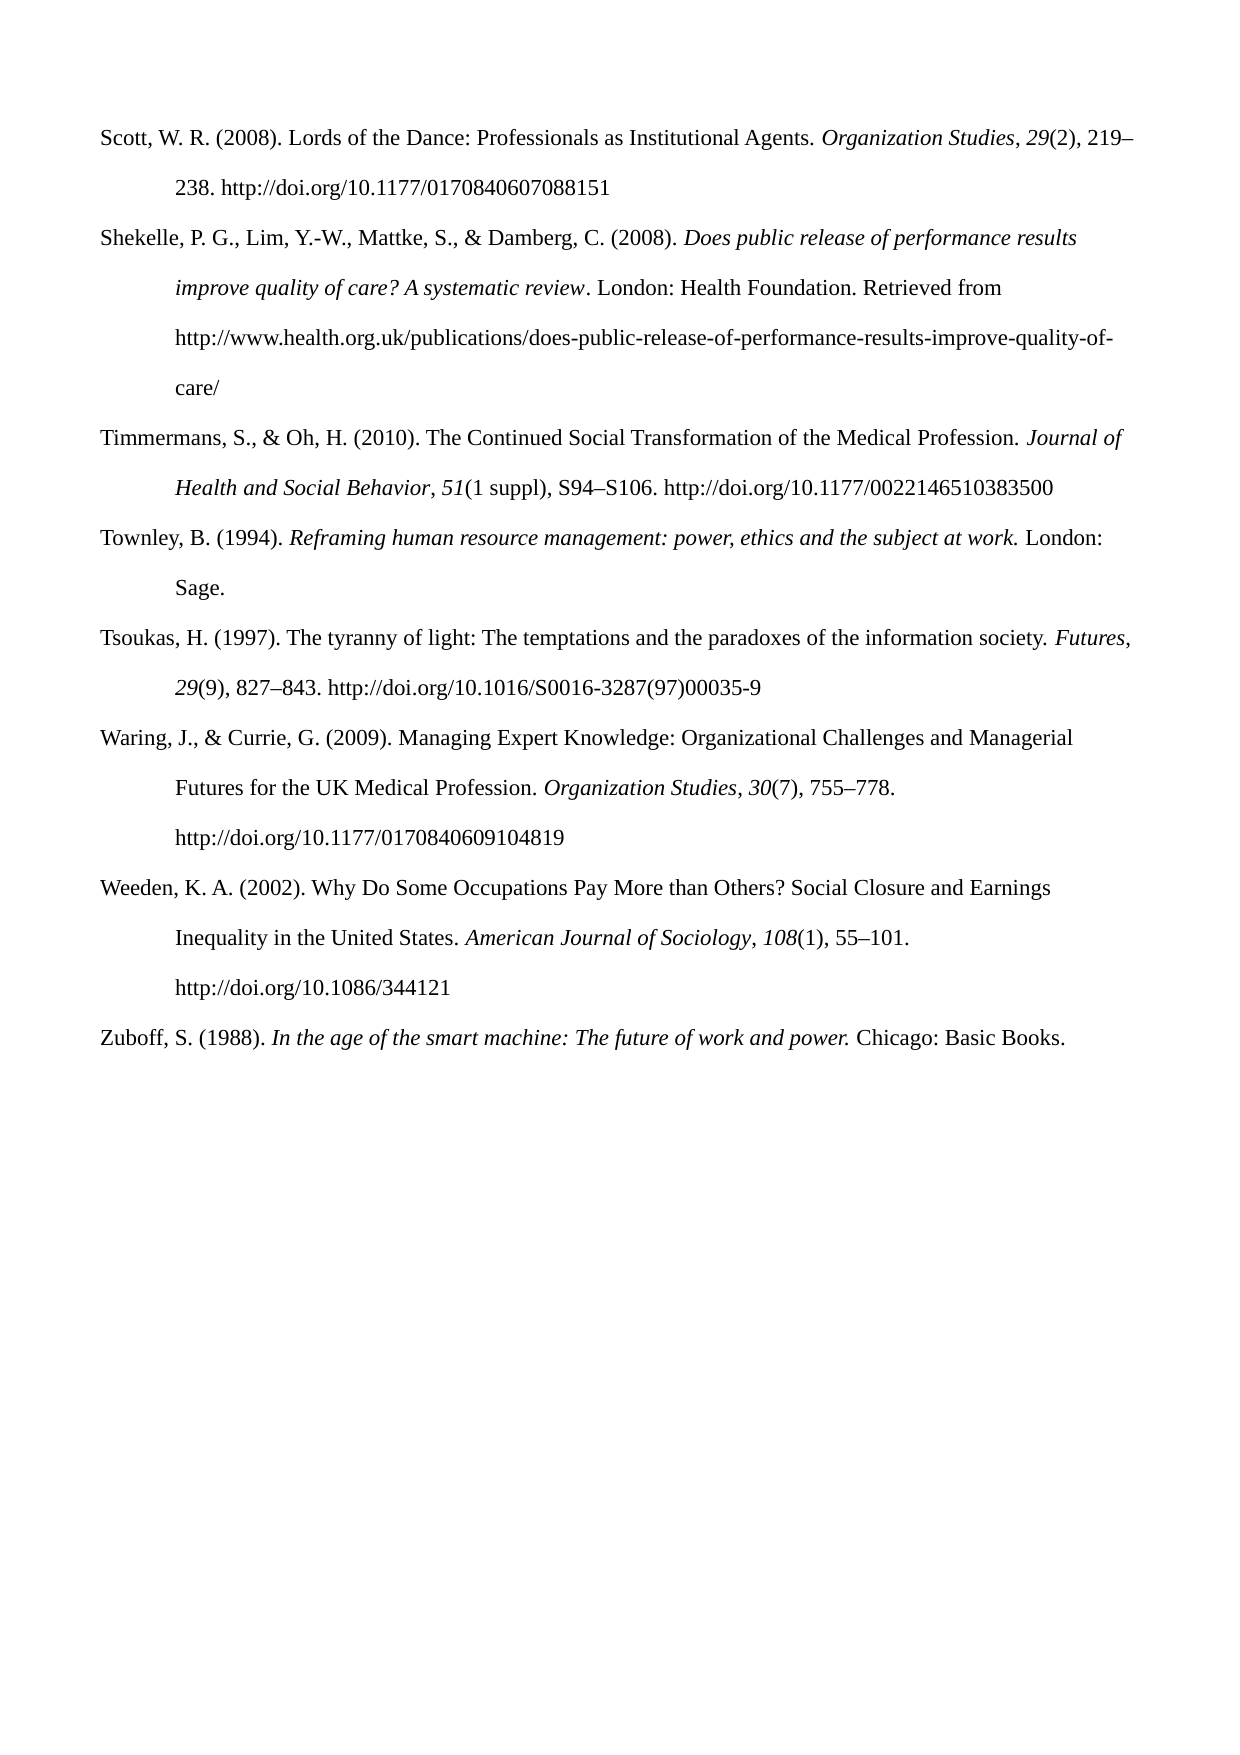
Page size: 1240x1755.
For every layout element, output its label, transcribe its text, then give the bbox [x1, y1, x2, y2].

text Waring, J., & Currie, G. (2009). Managing Expert Knowledge: Organizational Challenges and Managerial Futures for the UK Medical Profession. Organization Studies, 30(7), 755–778. http://doi.org/10.1177/0170840609104819 [100, 700, 1139, 850]
text Weeden, K. A. (2002). Why Do Some Occupations Pay More than Others? Social Closure and Earnings Inequality in the United States. American Journal of Sociology, 108(1), 55–101. http://doi.org/10.1086/344121 [100, 850, 1139, 1000]
text Zuboff, S. (1988). In the age of the smart machine: The future of work and power. Chicago: Basic Books. [100, 1000, 1139, 1050]
text Shekelle, P. G., Lim, Y.-W., Mattke, S., & Damberg, C. (2008). Does public release of performance results improve quality of care? A systematic review. London: Health Foundation. Retrieved from http://www.health.org.uk/publications/does-public-release-of-performance-results-improve-quality-of-care/ [100, 200, 1139, 400]
text Townley, B. (1994). Reframing human resource management: power, ethics and the subject at work. London: Sage. [100, 500, 1139, 600]
text Timmermans, S., & Oh, H. (2010). The Continued Social Transformation of the Medical Profession. Journal of Health and Social Behavior, 51(1 suppl), S94–S106. http://doi.org/10.1177/0022146510383500 [100, 400, 1139, 500]
text Tsoukas, H. (1997). The tyranny of light: The temptations and the paradoxes of the information society. Futures, 29(9), 827–843. http://doi.org/10.1016/S0016-3287(97)00035-9 [100, 600, 1139, 700]
text Scott, W. R. (2008). Lords of the Dance: Professionals as Institutional Agents. Organization Studies, 29(2), 219–238. http://doi.org/10.1177/0170840607088151 [100, 100, 1139, 200]
